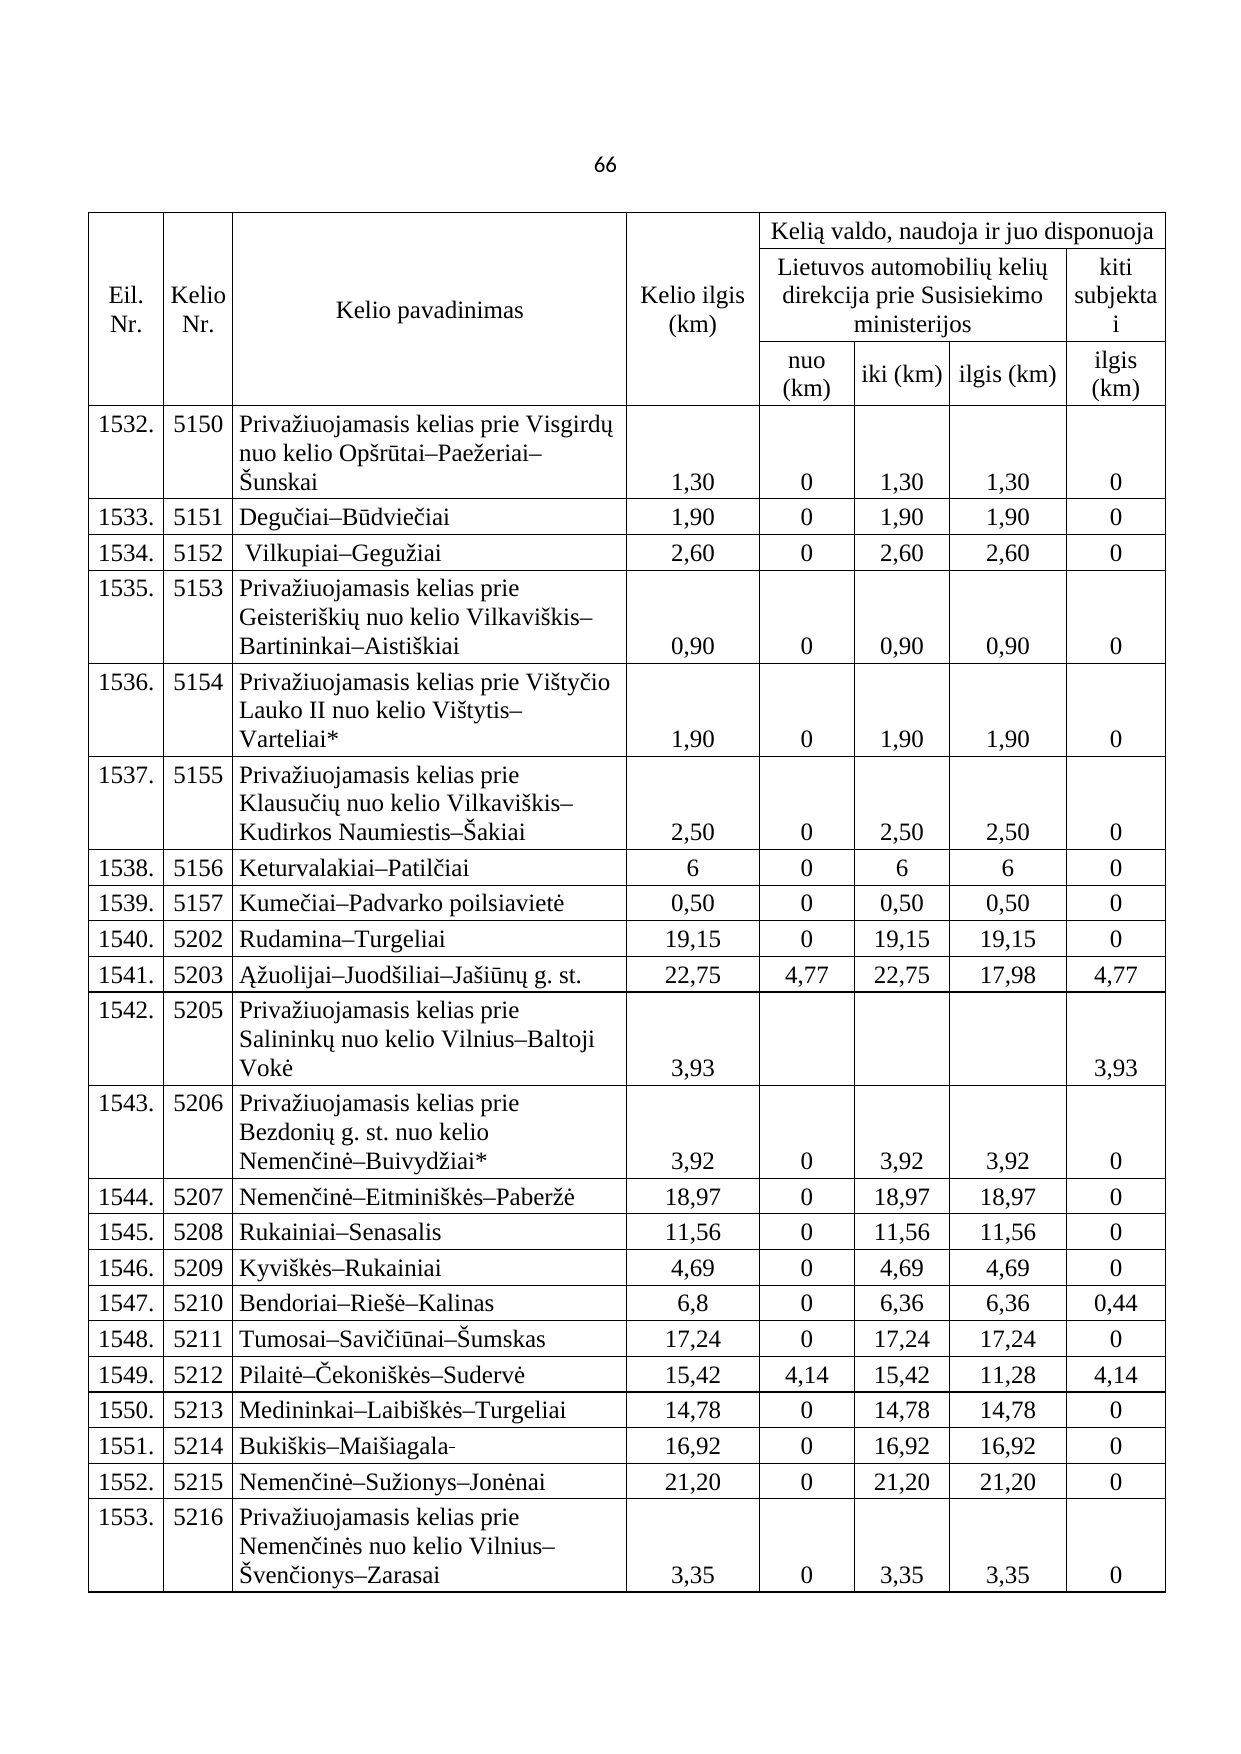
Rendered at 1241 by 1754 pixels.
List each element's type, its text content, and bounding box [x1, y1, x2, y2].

table_cell 0 [1067, 664, 1165, 756]
table_cell 11,56 [627, 1214, 759, 1249]
table_cell 14,78 [950, 1393, 1066, 1427]
table_cell 0 [760, 1286, 854, 1320]
table_cell 0,50 [627, 886, 759, 920]
table_cell 1532. [89, 406, 163, 498]
table_cell 0 [1067, 1214, 1165, 1249]
table_cell 0 [1067, 850, 1165, 884]
table_cell 1541. [89, 957, 163, 991]
table_cell 1,30 [855, 406, 949, 498]
table_cell 21,20 [950, 1464, 1066, 1498]
table_cell 15,42 [855, 1357, 949, 1391]
table_cell 0 [1067, 886, 1165, 920]
table_cell 19,15 [855, 921, 949, 956]
table_cell 1539. [89, 886, 163, 920]
table_cell 0 [1067, 535, 1165, 569]
table_cell 1,30 [627, 406, 759, 498]
table_cell 1,30 [950, 406, 1066, 498]
table_header Eil. Nr. [89, 213, 163, 405]
table_cell 0 [760, 1214, 854, 1249]
table_cell 3,93 [1067, 993, 1165, 1084]
table_cell 19,15 [627, 921, 759, 956]
table_cell 3,93 [627, 993, 759, 1084]
table_cell 11,28 [950, 1357, 1066, 1391]
table_cell 18,97 [855, 1179, 949, 1213]
table_cell 0 [760, 1464, 854, 1498]
table_cell 0 [1067, 571, 1165, 663]
table_cell 0 [1067, 1250, 1165, 1284]
table_cell 11,56 [855, 1214, 949, 1249]
table_cell 18,97 [950, 1179, 1066, 1213]
table_cell 3,92 [627, 1086, 759, 1178]
table_cell 5209 [164, 1250, 232, 1284]
table_cell 0 [760, 499, 854, 534]
table_cell 0 [760, 1179, 854, 1213]
table_cell Ąžuolijai–Juodšiliai–Jašiūnų g. st. [233, 957, 626, 991]
table_cell 14,78 [627, 1393, 759, 1427]
table_cell 18,97 [627, 1179, 759, 1213]
table_cell 3,35 [855, 1499, 949, 1591]
table_header Kelio ilgis (km) [627, 213, 759, 405]
table_cell 16,92 [855, 1428, 949, 1463]
table_cell Pilaitė–Čekoniškės–Sudervė [233, 1357, 626, 1391]
table_cell Privažiuojamasis kelias prie Klausučių nuo kelio Vilkaviškis–Kudirkos Naumiestis–Šakiai [233, 757, 626, 849]
table_cell 1551. [89, 1428, 163, 1463]
table_cell 3,35 [627, 1499, 759, 1591]
table_cell 1,90 [950, 499, 1066, 534]
table_cell 0 [1067, 921, 1165, 956]
table_cell 5150 [164, 406, 232, 498]
table_cell iki (km) [855, 342, 949, 405]
table_cell 4,14 [760, 1357, 854, 1391]
table_cell 1548. [89, 1321, 163, 1356]
table_cell 1533. [89, 499, 163, 534]
table_cell ilgis (km) [950, 342, 1066, 405]
table_cell 1,90 [855, 664, 949, 756]
table_cell Privažiuojamasis kelias prie Nemenčinės nuo kelio Vilnius–Švenčionys–Zarasai [233, 1499, 626, 1591]
table_cell 0 [760, 1321, 854, 1356]
table_cell 0 [1067, 1086, 1165, 1178]
table_cell 4,77 [760, 957, 854, 991]
table_cell 1535. [89, 571, 163, 663]
table_cell 5152 [164, 535, 232, 569]
table_cell 1550. [89, 1393, 163, 1427]
table_cell 5216 [164, 1499, 232, 1591]
table_cell [760, 993, 854, 1084]
table_cell 1545. [89, 1214, 163, 1249]
table_cell 5154 [164, 664, 232, 756]
table_cell Privažiuojamasis kelias prie Visgirdų nuo kelio Opšrūtai–Paežeriai–Šunskai [233, 406, 626, 498]
table_cell 0,50 [950, 886, 1066, 920]
table_cell 5157 [164, 886, 232, 920]
table_cell 5155 [164, 757, 232, 849]
table_cell 17,24 [855, 1321, 949, 1356]
table_header Kelią valdo, naudoja ir juo disponuoja [760, 213, 1165, 248]
table_cell 1546. [89, 1250, 163, 1284]
table_cell 0 [1067, 1321, 1165, 1356]
table_cell 0,90 [855, 571, 949, 663]
table_cell 2,60 [855, 535, 949, 569]
table_cell 17,24 [627, 1321, 759, 1356]
table_cell 5212 [164, 1357, 232, 1391]
table_cell 1553. [89, 1499, 163, 1591]
table_cell Kyviškės–Rukainiai [233, 1250, 626, 1284]
table_cell 6 [627, 850, 759, 884]
table_cell 2,50 [950, 757, 1066, 849]
table_cell 5211 [164, 1321, 232, 1356]
table_cell Keturvalakiai–Patilčiai [233, 850, 626, 884]
table_cell 5215 [164, 1464, 232, 1498]
table_cell 6,8 [627, 1286, 759, 1320]
table_cell 2,50 [855, 757, 949, 849]
table_cell 5206 [164, 1086, 232, 1178]
table_cell Rukainiai–Senasalis [233, 1214, 626, 1249]
table_cell 1,90 [855, 499, 949, 534]
table_cell [950, 993, 1066, 1084]
table_cell 22,75 [627, 957, 759, 991]
table_cell Vilkupiai–Gegužiai [233, 535, 626, 569]
table_cell 0 [760, 1428, 854, 1463]
table_cell 3,92 [855, 1086, 949, 1178]
table_cell 5153 [164, 571, 232, 663]
table_cell 4,69 [855, 1250, 949, 1284]
table_cell Degučiai–Būdviečiai [233, 499, 626, 534]
table_header Kelio pavadinimas [233, 213, 626, 405]
table_cell 14,78 [855, 1393, 949, 1427]
table_cell 5210 [164, 1286, 232, 1320]
table_cell 0 [760, 664, 854, 756]
table_cell 5214 [164, 1428, 232, 1463]
table_cell 0 [760, 406, 854, 498]
table_cell 21,20 [627, 1464, 759, 1498]
table_cell Lietuvos automobilių kelių direkcija prie Susisiekimo ministerijos [760, 249, 1066, 341]
table_cell 16,92 [627, 1428, 759, 1463]
table_cell 0 [760, 535, 854, 569]
table_cell Privažiuojamasis kelias prie Vištyčio Lauko II nuo kelio Vištytis–Varteliai* [233, 664, 626, 756]
table_cell 21,20 [855, 1464, 949, 1498]
table_cell 0 [1067, 1499, 1165, 1591]
table_cell Kumečiai–Padvarko poilsiavietė [233, 886, 626, 920]
table_cell 1543. [89, 1086, 163, 1178]
table_cell 5156 [164, 850, 232, 884]
table_cell 6 [855, 850, 949, 884]
table_cell 3,35 [950, 1499, 1066, 1591]
table_cell 4,14 [1067, 1357, 1165, 1391]
table_cell 0 [1067, 499, 1165, 534]
table_cell 1552. [89, 1464, 163, 1498]
table_cell 22,75 [855, 957, 949, 991]
table_cell 0,50 [855, 886, 949, 920]
table_cell Tumosai–Savičiūnai–Šumskas [233, 1321, 626, 1356]
table_cell Nemenčinė–Sužionys–Jonėnai [233, 1464, 626, 1498]
table_cell 5208 [164, 1214, 232, 1249]
table_cell 4,77 [1067, 957, 1165, 991]
table_cell 0 [760, 1086, 854, 1178]
table_cell 1534. [89, 535, 163, 569]
table_cell 3,92 [950, 1086, 1066, 1178]
table_cell 11,56 [950, 1214, 1066, 1249]
table_cell 6,36 [855, 1286, 949, 1320]
table_cell 1544. [89, 1179, 163, 1213]
table_cell 5151 [164, 499, 232, 534]
table_cell 0 [1067, 1393, 1165, 1427]
table_cell 0 [760, 850, 854, 884]
table_cell 1,90 [627, 499, 759, 534]
table_cell 0 [760, 921, 854, 956]
table_cell 1,90 [950, 664, 1066, 756]
table_cell Privažiuojamasis kelias prie Salininkų nuo kelio Vilnius–Baltoji Vokė [233, 993, 626, 1084]
table_header Kelio Nr. [164, 213, 232, 405]
table_cell 17,98 [950, 957, 1066, 991]
table_cell 1540. [89, 921, 163, 956]
table_cell 1542. [89, 993, 163, 1084]
table_cell 6 [950, 850, 1066, 884]
table_cell 5202 [164, 921, 232, 956]
table_cell 0 [1067, 406, 1165, 498]
table_cell 6,36 [950, 1286, 1066, 1320]
table_cell 0 [760, 886, 854, 920]
table_cell 1536. [89, 664, 163, 756]
table_cell Nemenčinė–Eitminiškės–Paberžė [233, 1179, 626, 1213]
table_cell 2,60 [950, 535, 1066, 569]
table_cell 5213 [164, 1393, 232, 1427]
table_cell 1,90 [627, 664, 759, 756]
table_cell 19,15 [950, 921, 1066, 956]
table_cell 1538. [89, 850, 163, 884]
table_cell Privažiuojamasis kelias prie Bezdonių g. st. nuo kelio Nemenčinė–Buivydžiai* [233, 1086, 626, 1178]
table_cell 2,60 [627, 535, 759, 569]
table_cell 0 [1067, 1464, 1165, 1498]
table_cell 0 [1067, 1428, 1165, 1463]
table_cell ilgis (km) [1067, 342, 1165, 405]
table_cell 1547. [89, 1286, 163, 1320]
table_cell 4,69 [950, 1250, 1066, 1284]
table_cell 15,42 [627, 1357, 759, 1391]
table_cell Privažiuojamasis kelias prie Geisteriškių nuo kelio Vilkaviškis–Bartininkai–Aistiškiai [233, 571, 626, 663]
table_cell 0 [760, 1393, 854, 1427]
table_cell Bendoriai–Riešė–Kalinas [233, 1286, 626, 1320]
table_cell 0,90 [627, 571, 759, 663]
table_cell 0 [760, 1499, 854, 1591]
table_cell 0,90 [950, 571, 1066, 663]
table_cell Medininkai–Laibiškės–Turgeliai [233, 1393, 626, 1427]
table_cell 0 [1067, 1179, 1165, 1213]
table_cell 0 [1067, 757, 1165, 849]
table_cell 5205 [164, 993, 232, 1084]
table_cell [855, 993, 949, 1084]
table_cell 0 [760, 757, 854, 849]
table_cell 16,92 [950, 1428, 1066, 1463]
table_cell 5207 [164, 1179, 232, 1213]
table_cell nuo (km) [760, 342, 854, 405]
table_cell Rudamina–Turgeliai [233, 921, 626, 956]
table_cell 0 [760, 1250, 854, 1284]
table_cell 4,69 [627, 1250, 759, 1284]
table_cell 2,50 [627, 757, 759, 849]
table_cell 17,24 [950, 1321, 1066, 1356]
table_cell 1549. [89, 1357, 163, 1391]
table_cell kiti subjektai [1067, 249, 1165, 341]
table_cell Bukiškis–Maišiagala [233, 1428, 626, 1463]
table_cell 5203 [164, 957, 232, 991]
table_cell 0 [760, 571, 854, 663]
table_cell 1537. [89, 757, 163, 849]
table_cell 0,44 [1067, 1286, 1165, 1320]
